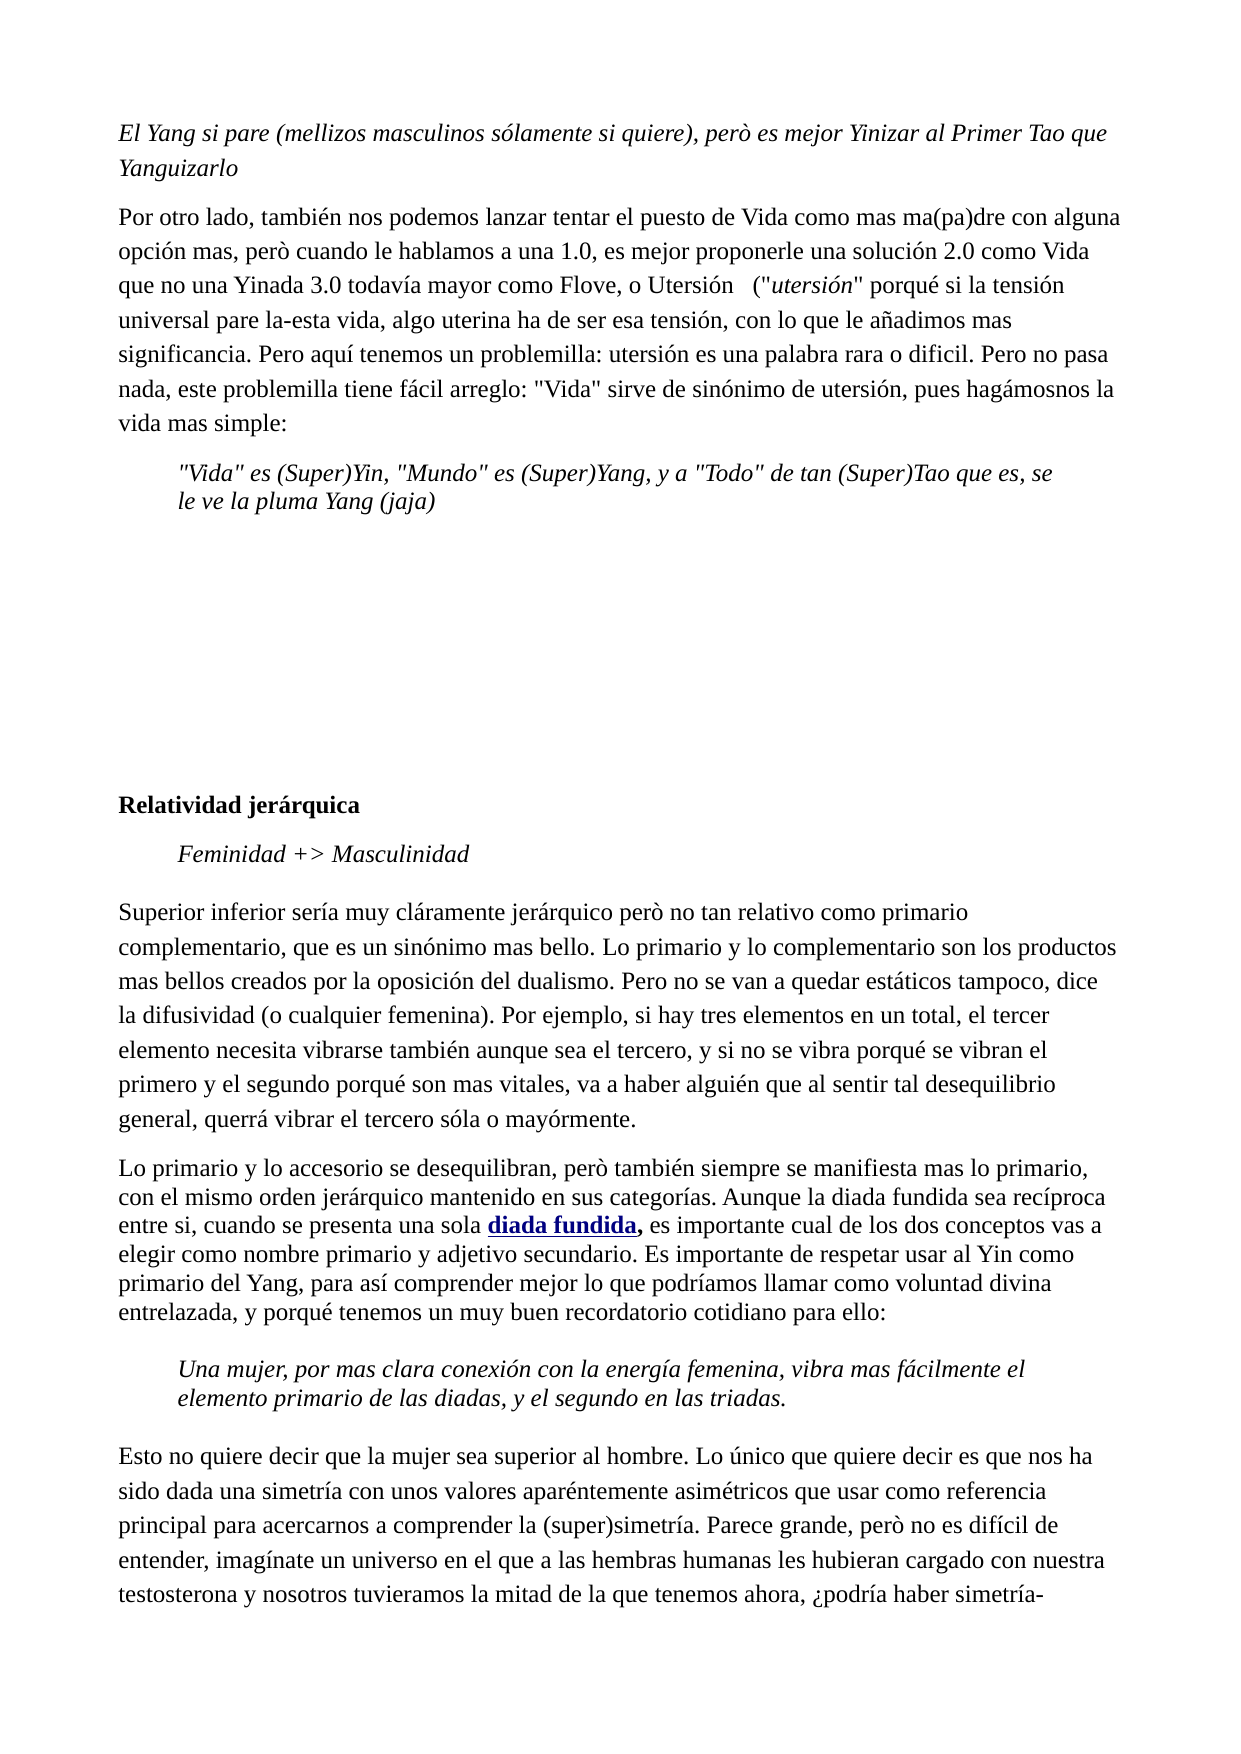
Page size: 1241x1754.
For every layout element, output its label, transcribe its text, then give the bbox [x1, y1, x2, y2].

text Lo primario y lo accesorio se desequilibran, però también siempre se manifiesta mas lo primario, con el mismo orden jerárquico mantenido en sus categorías. Aunque la diada fundida sea recíproca entre si, cuando se presenta una sola diada fundida, es importante cual de los dos conceptos vas a elegir como nombre primario y adjetivo secundario. Es importante de respetar usar al Yin como primario del Yang, para así comprender mejor lo que podríamos llamar como voluntad divina entrelazada, y porqué tenemos un muy buen recordatorio cotidiano para ello: [118, 1153, 1122, 1326]
text Relatividad jerárquica [118, 790, 1122, 819]
text Esto no quiere decir que la mujer sea superior al hombre. Lo único que quiere decir es que nos ha sido dada una simetría con unos valores aparéntemente asimétricos que usar como referencia principal para acercarnos a comprender la (super)simetría. Parece grande, però no es difícil de entender, imagínate un universo en el que a las hembras humanas les hubieran cargado con nuestra testosterona y nosotros tuvieramos la mitad de la que tenemos ahora, ¿podría haber simetría- [118, 1441, 1122, 1608]
text Por otro lado, también nos podemos lanzar tentar el puesto de Vida como mas ma(pa)dre con alguna opción mas, però cuando le hablamos a una 1.0, es mejor proponerle una solución 2.0 como Vida que no una Yinada 3.0 todavía mayor como Flove, o Utersión ("utersión" porqué si la tensión universal pare la-esta vida, algo uterina ha de ser esa tensión, con lo que le añadimos mas significancia. Pero aquí tenemos un problemilla: utersión es una palabra rara o dificil. Pero no pasa nada, este problemilla tiene fácil arreglo: "Vida" sirve de sinónimo de utersión, pues hagámosnos la vida mas simple: [118, 202, 1122, 437]
text Superior inferior sería muy cláramente jerárquico però no tan relativo como primario complementario, que es un sinónimo mas bello. Lo primario y lo complementario son los productos mas bellos creados por la oposición del dualismo. Pero no se van a quedar estáticos tampoco, dice la difusividad (o cualquier femenina). Por ejemplo, si hay tres elementos en un total, el tercer elemento necesita vibrarse también aunque sea el tercero, y si no se vibra porqué se vibran el primero y el segundo porqué son mas vitales, va a haber alguién que al sentir tal desequilibrio general, querrá vibrar el tercero sóla o mayórmente. [118, 897, 1122, 1133]
text Feminidad +> Masculinidad [177, 839, 1063, 868]
text Una mujer, por mas clara conexión con la energía femenina, vibra mas fácilmente el elemento primario de las diadas, y el segundo en las triadas. [177, 1354, 1063, 1412]
text "Vida" es (Super)Yin, "Mundo" es (Super)Yang, y a "Todo" de tan (Super)Tao que es, se le ve la pluma Yang (jaja) [177, 458, 1063, 515]
text El Yang si pare (mellizos masculinos sólamente si quiere), però es mejor Yinizar al Primer Tao que Yanguizarlo [118, 118, 1122, 181]
